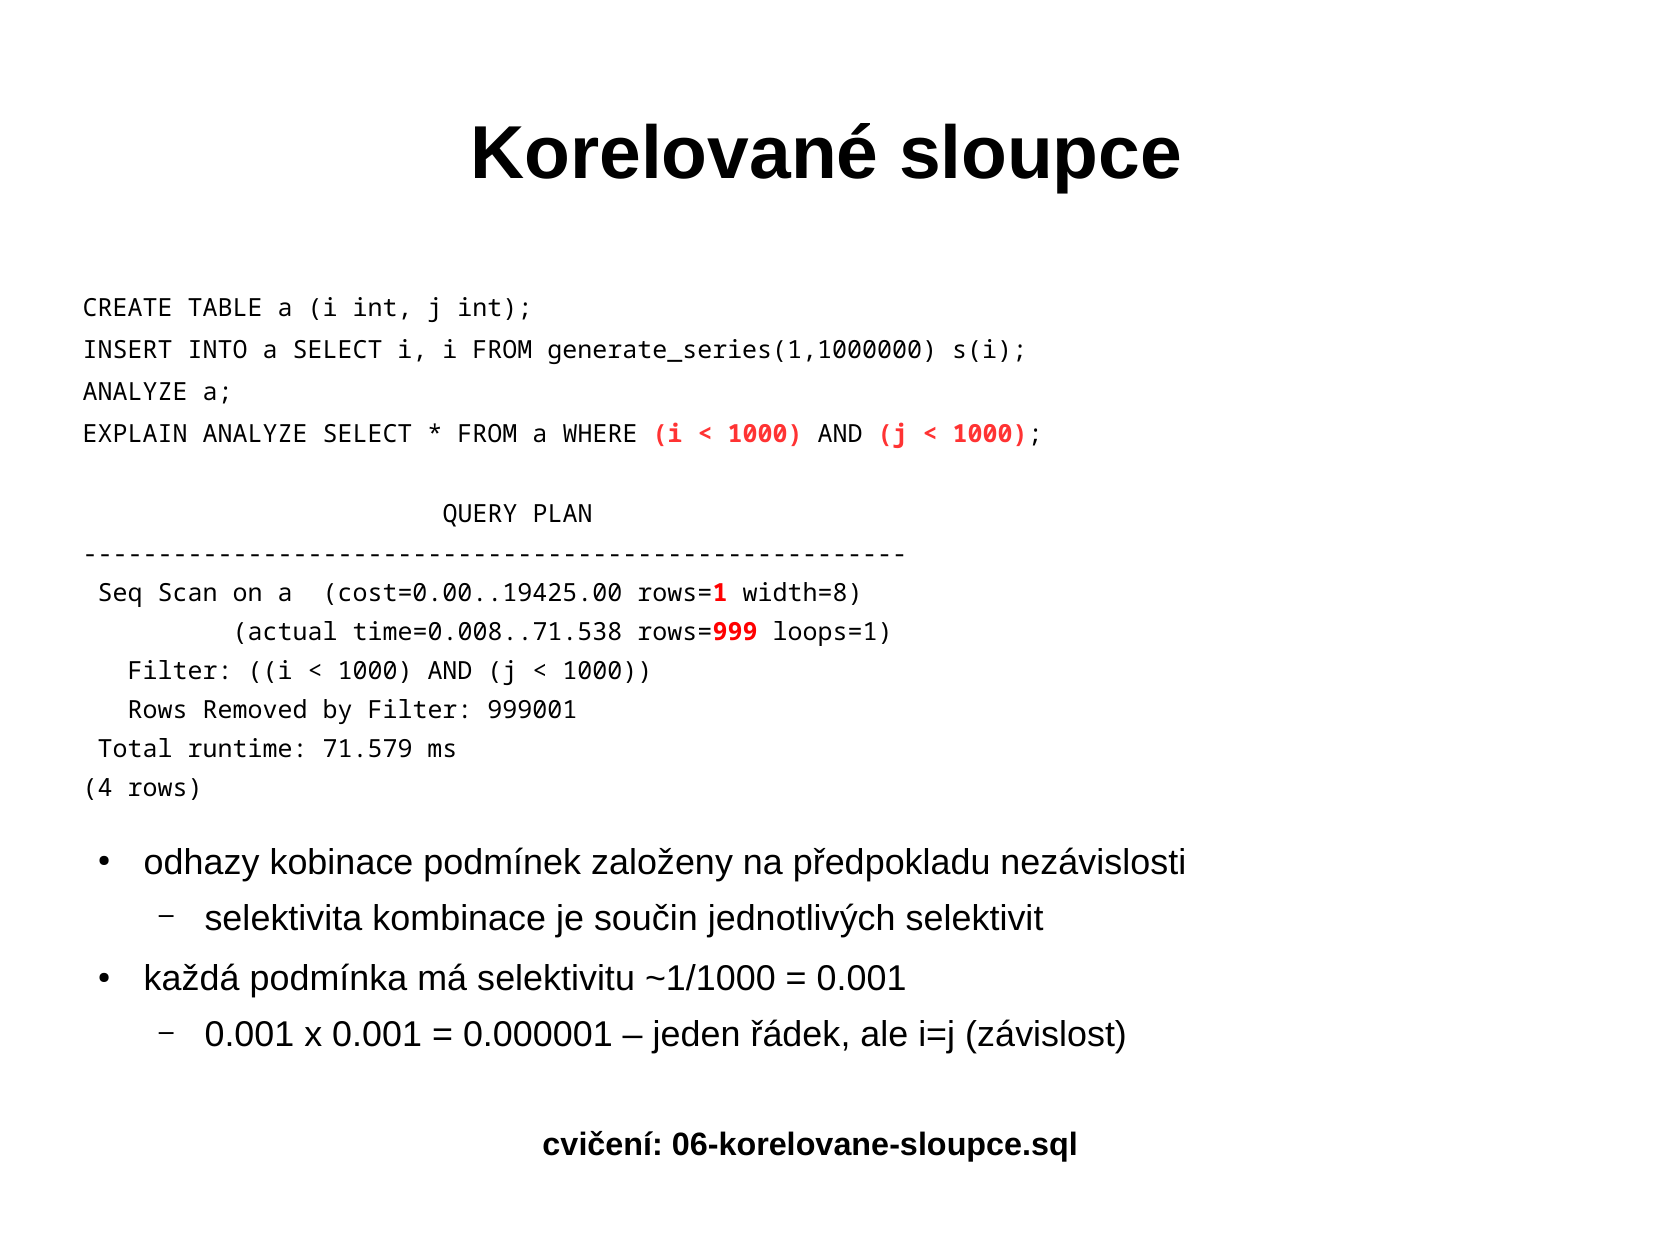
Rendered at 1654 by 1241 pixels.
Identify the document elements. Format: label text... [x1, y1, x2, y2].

title Korelované sloupce [82, 49, 1571, 257]
list CREATE TABLE a (i int, j int); INSERT INTO a SELECT i, i FROM generate_series(1,1000000) s(i); ANALYZE a; EXPLAIN ANALYZE SELECT * FROM a WHERE (i < 1000) AND (j < 1000); QUERY PLAN ------------------------------------------------------- Seq Scan on a (cost=0.00..19425.00 rows=1 width=8) (actual time=0.008..71.538 rows=999 loops=1) Filter: ((i < 1000) AND (j < 1000)) Rows Removed by Filter: 999001 Total runtime: 71.579 ms (4 rows) odhazy kobinace podmínek založeny na předpokladu nezávislosti selektivita kombinace je součin jednotlivých selektivit každá podmínka má selektivitu ~1/1000 = 0.001 0.001 x 0.001 = 0.000001 – jeden řádek, ale i=j (závislost) cvičení: 06-korelovane-sloupce.sql [82, 290, 1538, 1171]
